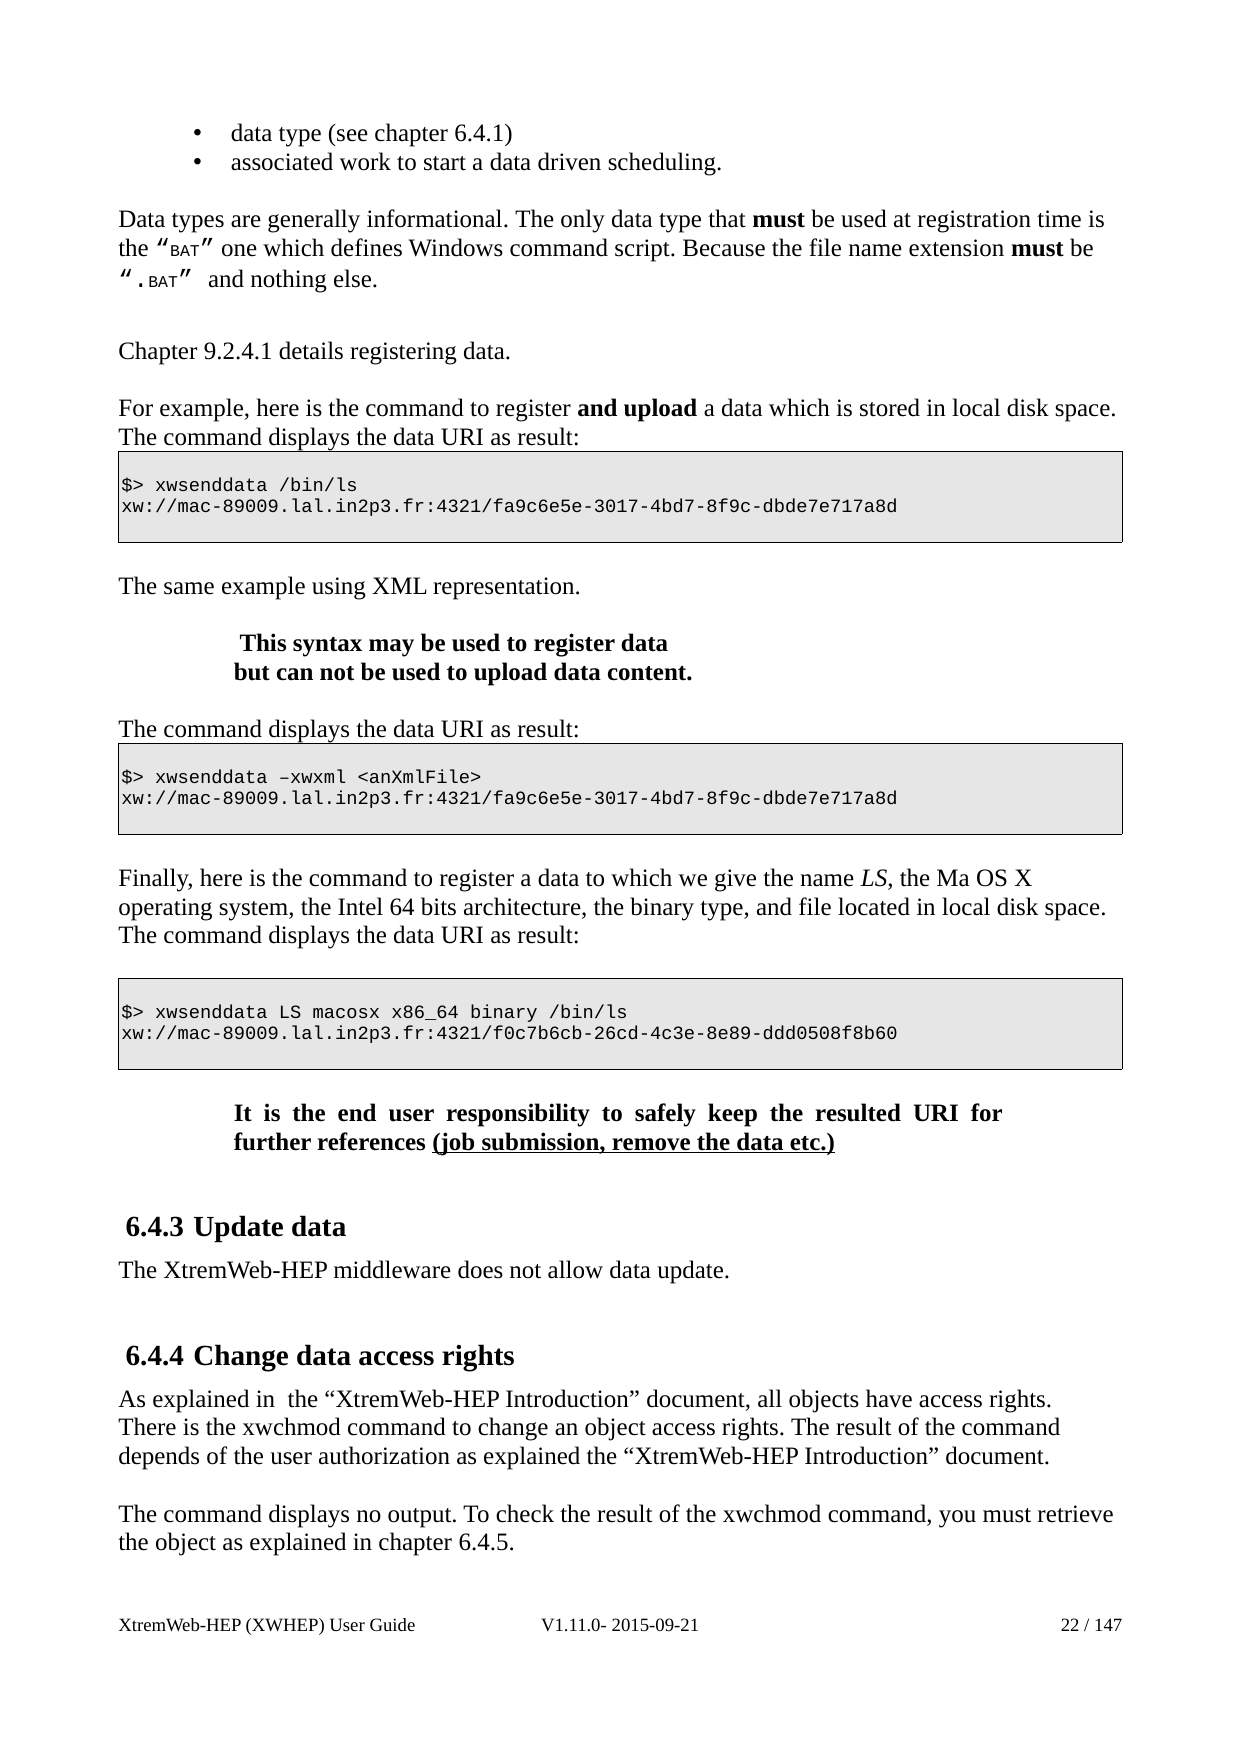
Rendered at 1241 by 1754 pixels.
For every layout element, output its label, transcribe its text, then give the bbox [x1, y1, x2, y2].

text The command displays the data URI as result: [118, 714, 1122, 743]
text The XtremWeb-HEP middleware does not allow data update. [118, 1255, 1122, 1284]
text It is the end user responsibility to safely keep the resulted URI for further references (job submission, remove the data etc.) [233, 1098, 1004, 1155]
text Chapter 9.2.4.1 details registering data. [118, 336, 1122, 365]
subtitle Change data access rights [118, 1338, 1122, 1371]
subtitle Update data [118, 1209, 1122, 1243]
text This syntax may be used to register data [233, 628, 1004, 657]
text There is the xwchmod command to change an object access rights. The result of the command depends of the user authorization as explained the “XtremWeb-HEP Introduction” document. [118, 1412, 1122, 1470]
text For example, here is the command to register and upload a data which is stored in local disk space. The command displays the data URI as result: [118, 393, 1122, 451]
text $> xwsenddata /bin/ls [119, 472, 1122, 493]
list data type (see chapter 6.4.1) [193, 118, 1122, 147]
list associated work to start a data driven scheduling. [193, 147, 1122, 176]
text As explained in the “XtremWeb-HEP Introduction” document, all objects have access rights. [118, 1384, 1122, 1412]
text but can not be used to upload data content. [233, 657, 1004, 686]
text xw://mac-89009.lal.in2p3.fr:4321/f0c7b6cb-26cd-4c3e-8e89-ddd0508f8b60 [119, 1021, 1122, 1042]
text Finally, here is the command to register a data to which we give the name LS, the Ma OS X operating system, the Intel 64 bits architecture, the binary type, and file located in local disk space. The command displays the data URI as result: [118, 863, 1122, 949]
text $> xwsenddata –xwxml <anXmlFile> [119, 764, 1122, 786]
text The command displays no output. To check the result of the xwchmod command, you must retrieve the object as explained in chapter 6.4.5. [118, 1499, 1122, 1556]
text $> xwsenddata LS macosx x86_64 binary /bin/ls [119, 999, 1122, 1021]
text xw://mac-89009.lal.in2p3.fr:4321/fa9c6e5e-3017-4bd7-8f9c-dbde7e717a8d [119, 493, 1122, 515]
text The same example using XML representation. [118, 571, 1122, 599]
text Data types are generally informational. The only data type that must be used at registration time is the “bat” one which defines Windows command script. Because the file name extension must be “.bat” and nothing else. [118, 204, 1122, 295]
text xw://mac-89009.lal.in2p3.fr:4321/fa9c6e5e-3017-4bd7-8f9c-dbde7e717a8d [119, 786, 1122, 807]
